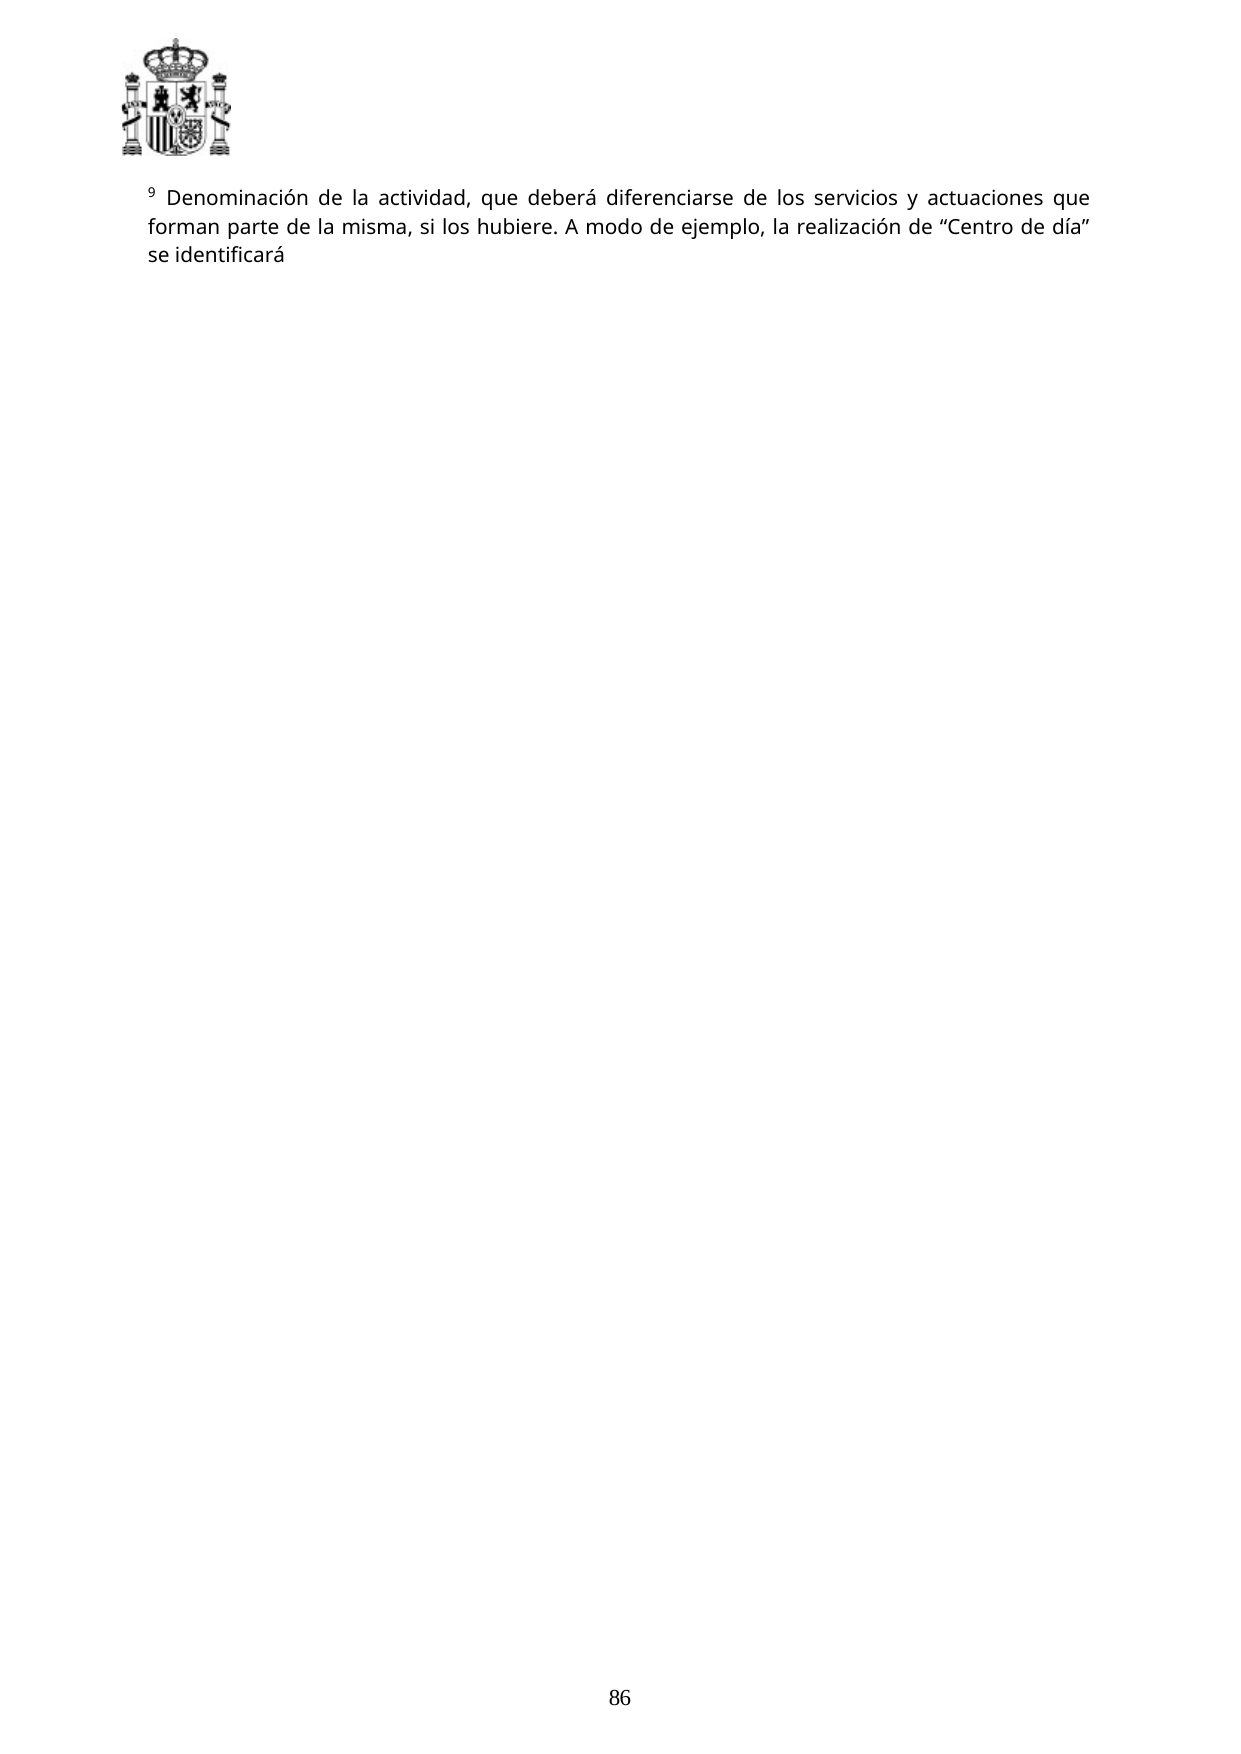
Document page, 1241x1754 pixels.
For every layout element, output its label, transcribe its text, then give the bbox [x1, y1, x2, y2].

text 9 Denominación de la actividad, que deberá diferenciarse de los servicios y actuaciones que forman parte de la misma, si los hubiere. A modo de ejemplo, la realización de “Centro de día” se identificará [148, 183, 1092, 269]
picture [121, 38, 231, 156]
